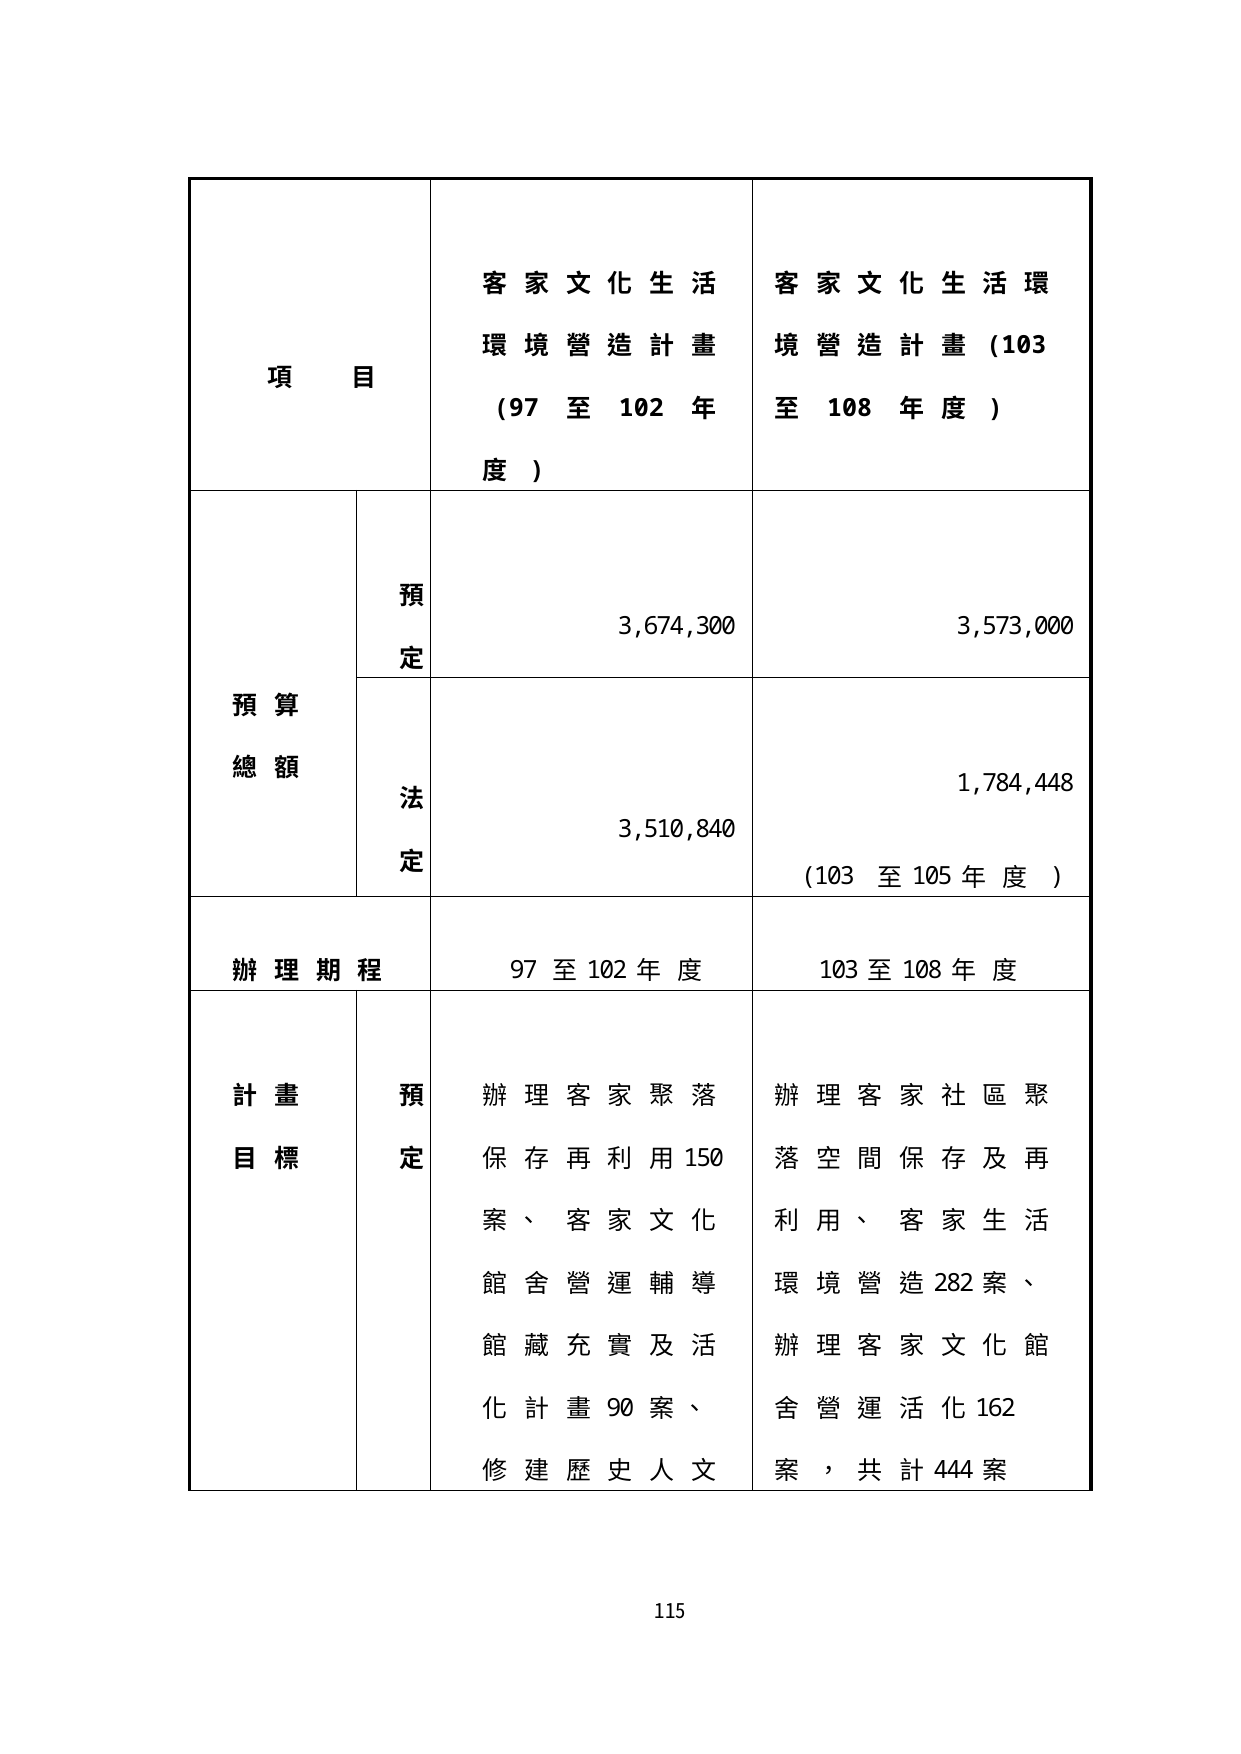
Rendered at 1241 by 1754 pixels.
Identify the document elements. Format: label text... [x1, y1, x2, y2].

table_cell 辦理客家社區聚落空間保存及再利用、客家生活環境營造282案、辦理客家文化館舍營運活化162案，共計444案 [753, 991, 1089, 1490]
table_header 項 目 [191, 180, 430, 490]
table_cell 97至102年度 [431, 897, 752, 990]
table_cell 預定 [357, 491, 430, 677]
table_header 客家文化生活環境營造計畫(103至108年度) [753, 180, 1089, 490]
table_cell 辦理客家聚落保存再利用150案、客家文化館舍營運輔導館藏充實及活化計畫90案、修建歷史人文 [431, 991, 752, 1490]
table_cell 預算總額 [191, 491, 356, 896]
table_header 客家文化生活環境營造計畫(97至102年度) [431, 180, 752, 490]
table_cell 3,674,300 [431, 491, 752, 677]
table_cell 103至108年度 [753, 897, 1089, 990]
table_cell 預定 [357, 991, 430, 1490]
table_cell 3,510,840 [431, 678, 752, 896]
table_cell 1,784,448 (103至105年度) [753, 678, 1089, 896]
table_cell 法定 [357, 678, 430, 896]
table_cell 3,573,000 [753, 491, 1089, 677]
table_cell 計畫目標 [191, 991, 356, 1490]
table_cell 辦理期程 [191, 897, 430, 990]
